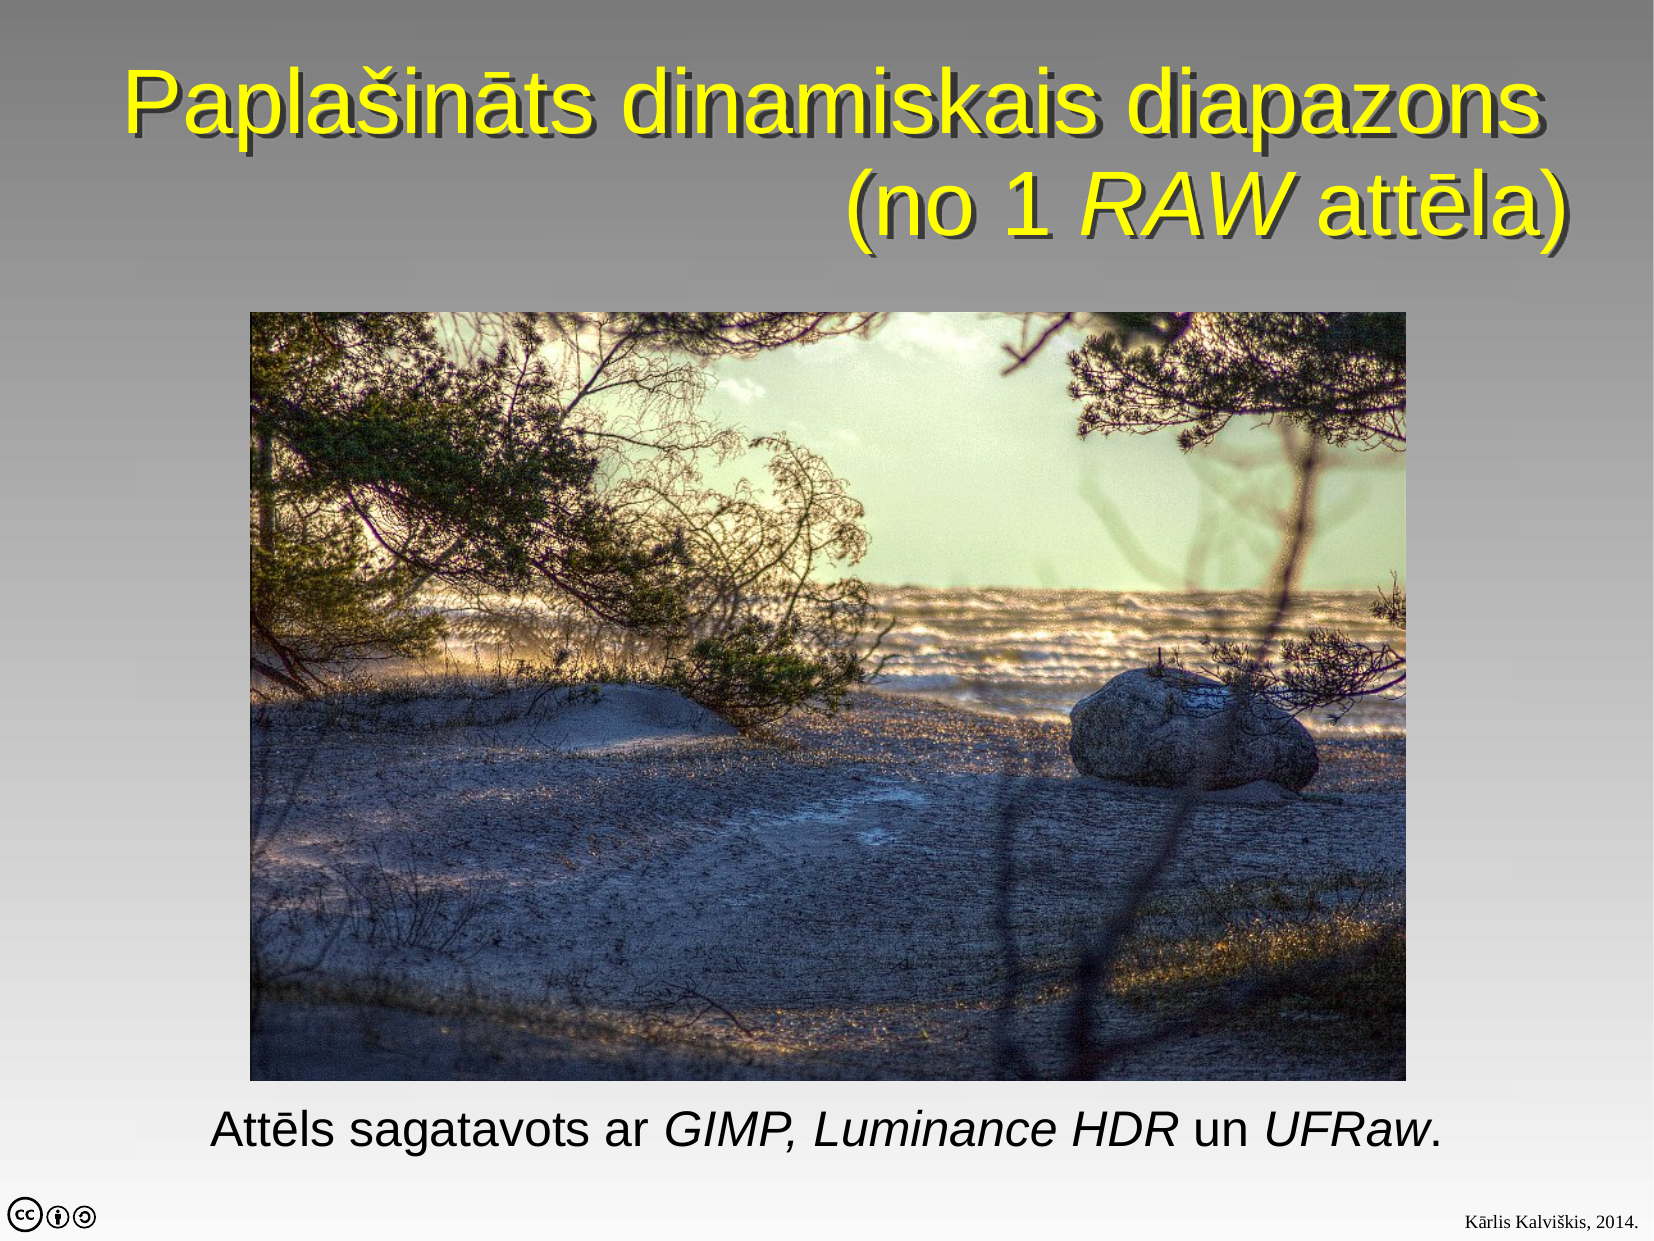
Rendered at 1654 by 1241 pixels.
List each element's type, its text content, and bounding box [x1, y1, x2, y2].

text_box Attēls sagatavots ar GIMP, Luminance HDR un UFRaw. [196, 1093, 1458, 1165]
picture [0, 0, 1654, 1241]
title Paplašināts dinamiskais diapazons (no 1 RAW attēla) [82, 49, 1571, 257]
